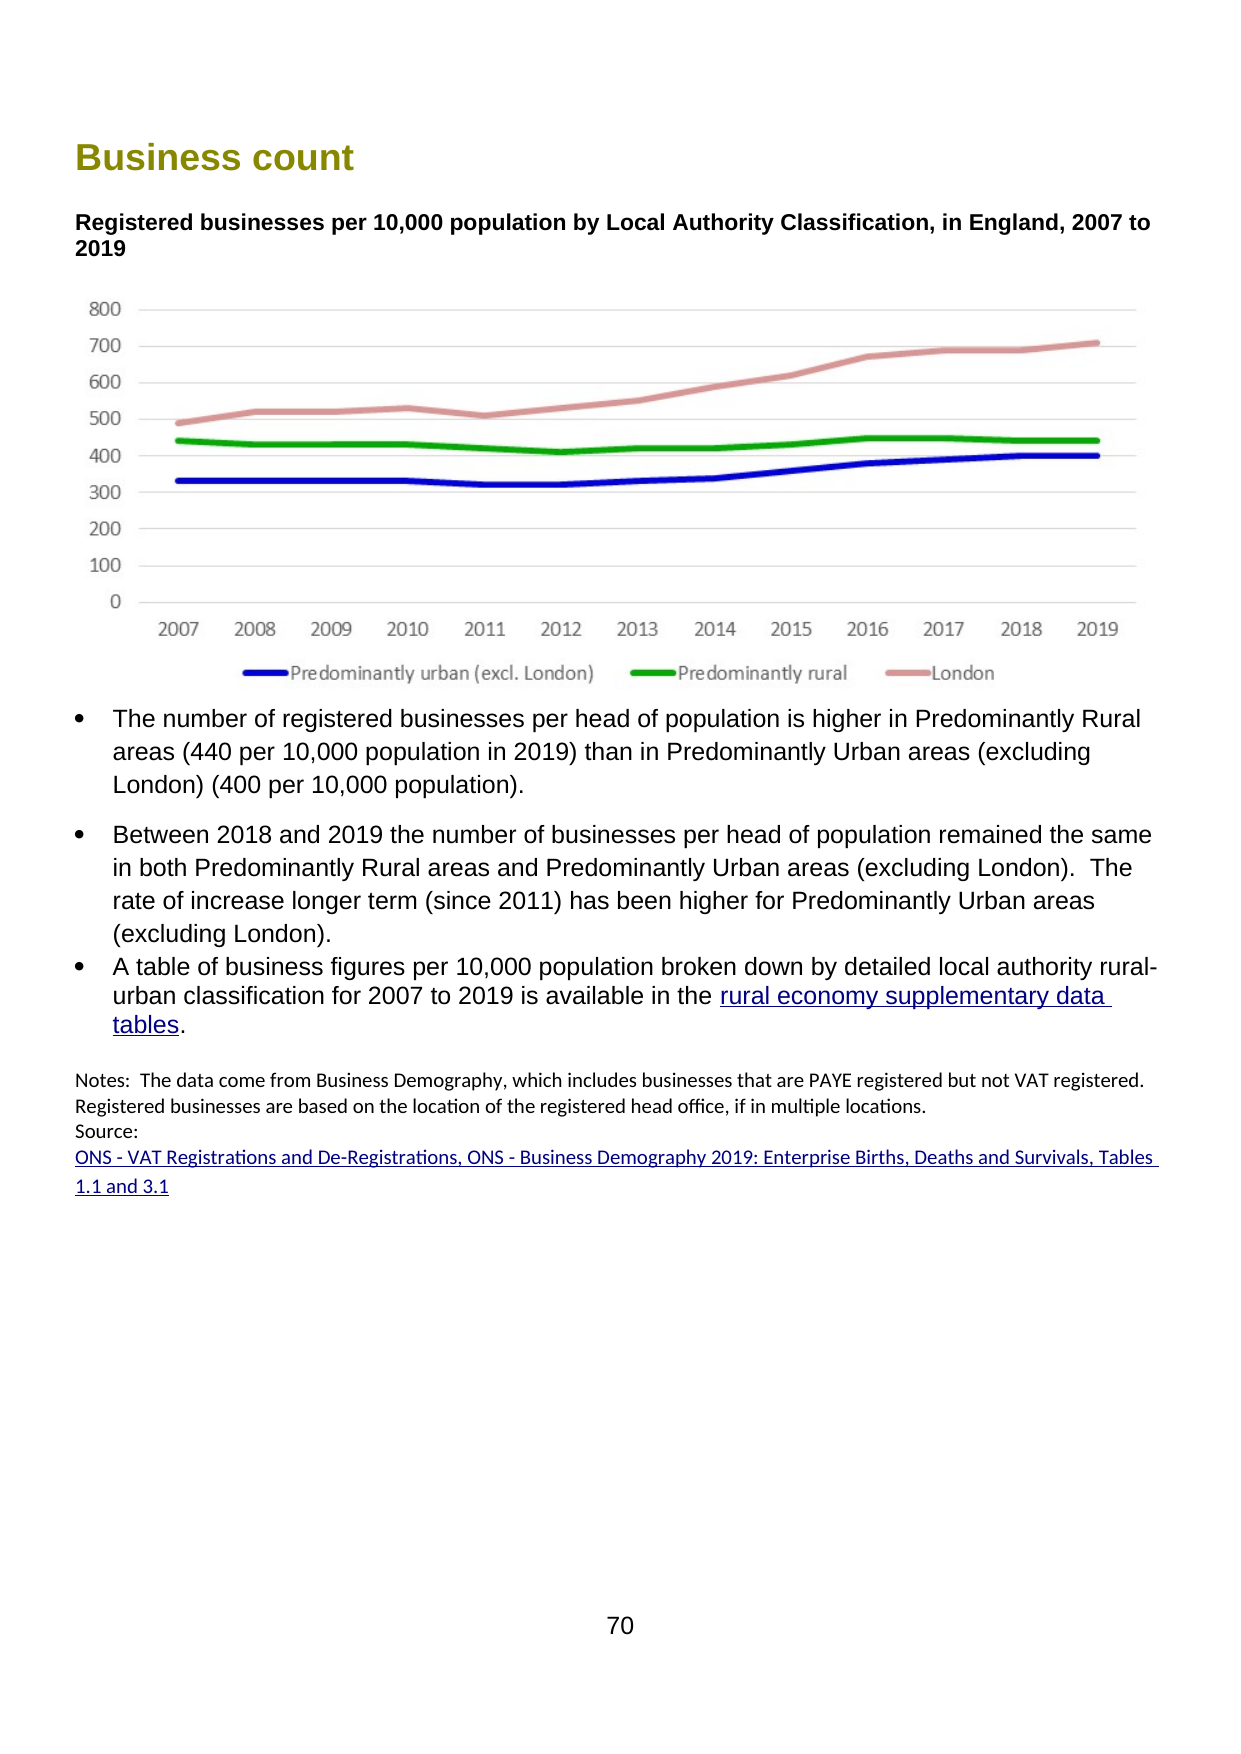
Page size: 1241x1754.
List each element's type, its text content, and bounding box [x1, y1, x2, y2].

list The number of registered businesses per head of population is higher in Predominantly Rural areas (440 per 10,000 population in 2019) than in Predominantly Urban areas (excluding London) (400 per 10,000 population). [75, 704, 1165, 799]
text Registered businesses per 10,000 population by Local Authority Classification, in England, 2007 to 2019 [75, 209, 1165, 262]
text ONS - VAT Registrations and De-Registrations, ONS - Business Demography 2019: Enterprise Births, Deaths and Survivals, Tables 1.1 and 3.1 [75, 1144, 1165, 1198]
subtitle Business count [75, 135, 1165, 178]
text Source: [75, 1118, 1165, 1144]
text Notes: The data come from Business Demography, which includes businesses that are PAYE registered but not VAT registered. Registered businesses are based on the location of the registered head office, if in multiple locations. [75, 1068, 1165, 1118]
list Between 2018 and 2019 the number of businesses per head of population remained the same in both Predominantly Rural areas and Predominantly Urban areas (excluding London). The rate of increase longer term (since 2011) has been higher for Predominantly Urban areas (excluding London). [75, 820, 1165, 948]
list A table of business figures per 10,000 population broken down by detailed local authority rural-urban classification for 2007 to 2019 is available in the rural economy supplementary data tables. [75, 952, 1165, 1038]
